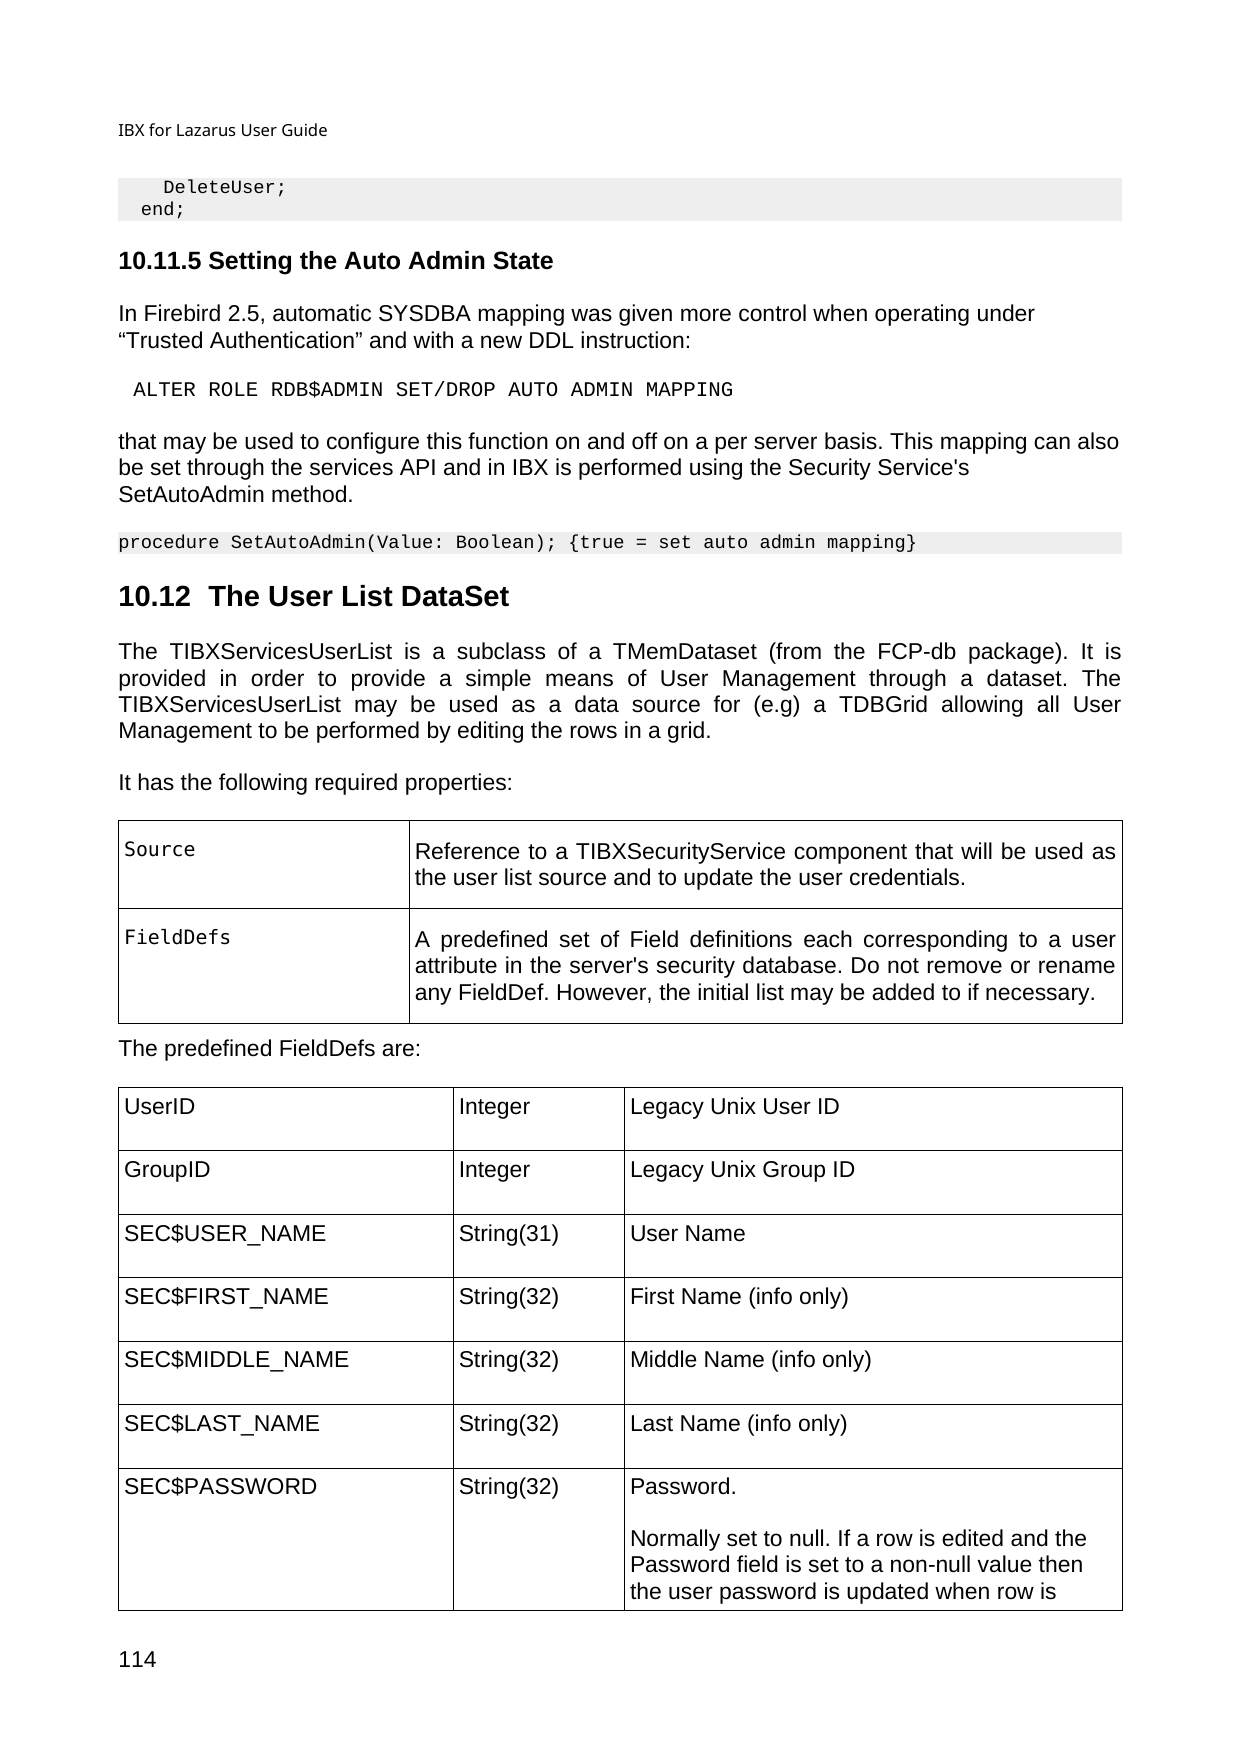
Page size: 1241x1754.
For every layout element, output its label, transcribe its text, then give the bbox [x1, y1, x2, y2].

subtitle Setting the Auto Admin State [118, 246, 1122, 275]
text ALTER ROLE RDB$ADMIN SET/DROP AUTO ADMIN MAPPING [133, 379, 1122, 402]
text In Firebird 2.5, automatic SYSDBA mapping was given more control when operating under “Trusted Authentication” and with a new DDL instruction: [118, 300, 1122, 353]
text that may be used to configure this function on and off on a per server basis. This mapping can also be set through the services API and in IBX is performed using the Security Service's SetAutoAdmin method. [118, 428, 1122, 507]
table_cell Integer [454, 1151, 624, 1214]
text DeleteUser; [118, 178, 1122, 199]
table_cell String(32) [454, 1278, 624, 1341]
table_cell String(32) [454, 1342, 624, 1404]
text It has the following required properties: [118, 769, 1122, 795]
table_cell Password. Normally set to null. If a row is edited and the Password field is set to a non-null value then the user password is updated when row is [625, 1469, 1122, 1610]
table_cell SEC$FIRST_NAME [119, 1278, 453, 1341]
text The TIBXServicesUserList is a subclass of a TMemDataset (from the FCP-db package). It is provided in order to provide a simple means of User Management through a dataset. The TIBXServicesUserList may be used as a data source for (e.g) a TDBGrid allowing all User Management to be performed by editing the rows in a grid. [118, 638, 1122, 744]
table_cell SEC$PASSWORD [119, 1469, 453, 1610]
table_header Reference to a TIBXSecurityService component that will be used as the user list source and to update the user credentials. [410, 821, 1122, 908]
table_cell Middle Name (info only) [625, 1342, 1122, 1404]
table_cell SEC$LAST_NAME [119, 1405, 453, 1467]
table_cell String(31) [454, 1215, 624, 1277]
table_cell SEC$USER_NAME [119, 1215, 453, 1277]
table_cell SEC$MIDDLE_NAME [119, 1342, 453, 1404]
text procedure SetAutoAdmin(Value: Boolean); {true = set auto admin mapping} [118, 532, 1122, 554]
table_header Integer [454, 1088, 624, 1150]
table_cell Legacy Unix Group ID [625, 1151, 1122, 1214]
table_cell String(32) [454, 1405, 624, 1467]
table_cell A predefined set of Field definitions each corresponding to a user attribute in the server's security database. Do not remove or rename any FieldDef. However, the initial list may be added to if necessary. [410, 909, 1122, 1023]
table_cell User Name [625, 1215, 1122, 1277]
table_header UserID [119, 1088, 453, 1150]
text end; [118, 199, 1122, 221]
table_cell Last Name (info only) [625, 1405, 1122, 1467]
table_cell GroupID [119, 1151, 453, 1214]
table_header Legacy Unix User ID [625, 1088, 1122, 1150]
table_cell FieldDefs [119, 909, 409, 1023]
text The predefined FieldDefs are: [118, 1035, 1122, 1061]
table_header Source [119, 821, 409, 908]
table_cell String(32) [454, 1469, 624, 1610]
table_cell First Name (info only) [625, 1278, 1122, 1341]
subtitle The User List DataSet [118, 579, 1122, 613]
